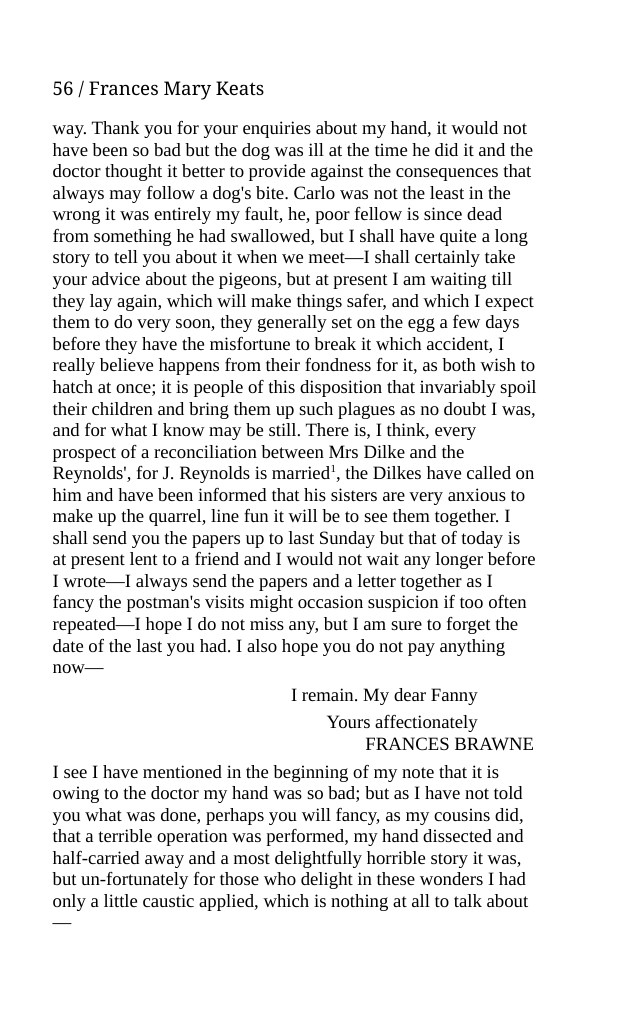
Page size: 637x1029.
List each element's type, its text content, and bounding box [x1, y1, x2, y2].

text way. Thank you for your enquiries about my hand, it would not have been so bad but the dog was ill at the time he did it and the doctor thought it better to provide against the consequences that always may follow a dog's bite. Carlo was not the least in the wrong it was entirely my fault, he, poor fellow is since dead from something he had swallowed, but I shall have quite a long story to tell you about it when we meet—I shall certainly take your advice about the pigeons, but at present I am waiting till they lay again, which will make things safer, and which I expect them to do very soon, they generally set on the egg a few days before they have the misfortune to break it which accident, I really believe happens from their fondness for it, as both wish to hatch at once; it is people of this disposition that invariably spoil their children and bring them up such plagues as no doubt I was, and for what I know may be still. There is, I think, every prospect of a reconciliation between Mrs Dilke and the Reynolds', for J. Reynolds is married1, the Dilkes have called on him and have been informed that his sisters are very anxious to make up the quarrel, line fun it will be to see them together. I shall send you the papers up to last Sunday but that of today is at present lent to a friend and I would not wait any longer before I wrote—I always send the papers and a letter together as I fancy the postman's visits might occasion suspicion if too often repeated—I hope I do not miss any, but I am sure to forget the date of the last you had. I also hope you do not pay anything now— [52, 117, 538, 678]
text I remain. My dear Fanny [52, 684, 538, 705]
text FRANCES BRAWNE [52, 733, 538, 754]
text I see I have mentioned in the beginning of my note that it is owing to the doctor my hand was so bad; but as I have not told you what was done, perhaps you will fancy, as my cousins did, that a terrible operation was performed, my hand dissected and half-carried away and a most delightfully horrible story it was, but un-fortunately for those who delight in these wonders I had only a little caustic applied, which is nothing at all to talk about— [52, 761, 538, 933]
text Yours affectionately [52, 711, 538, 733]
